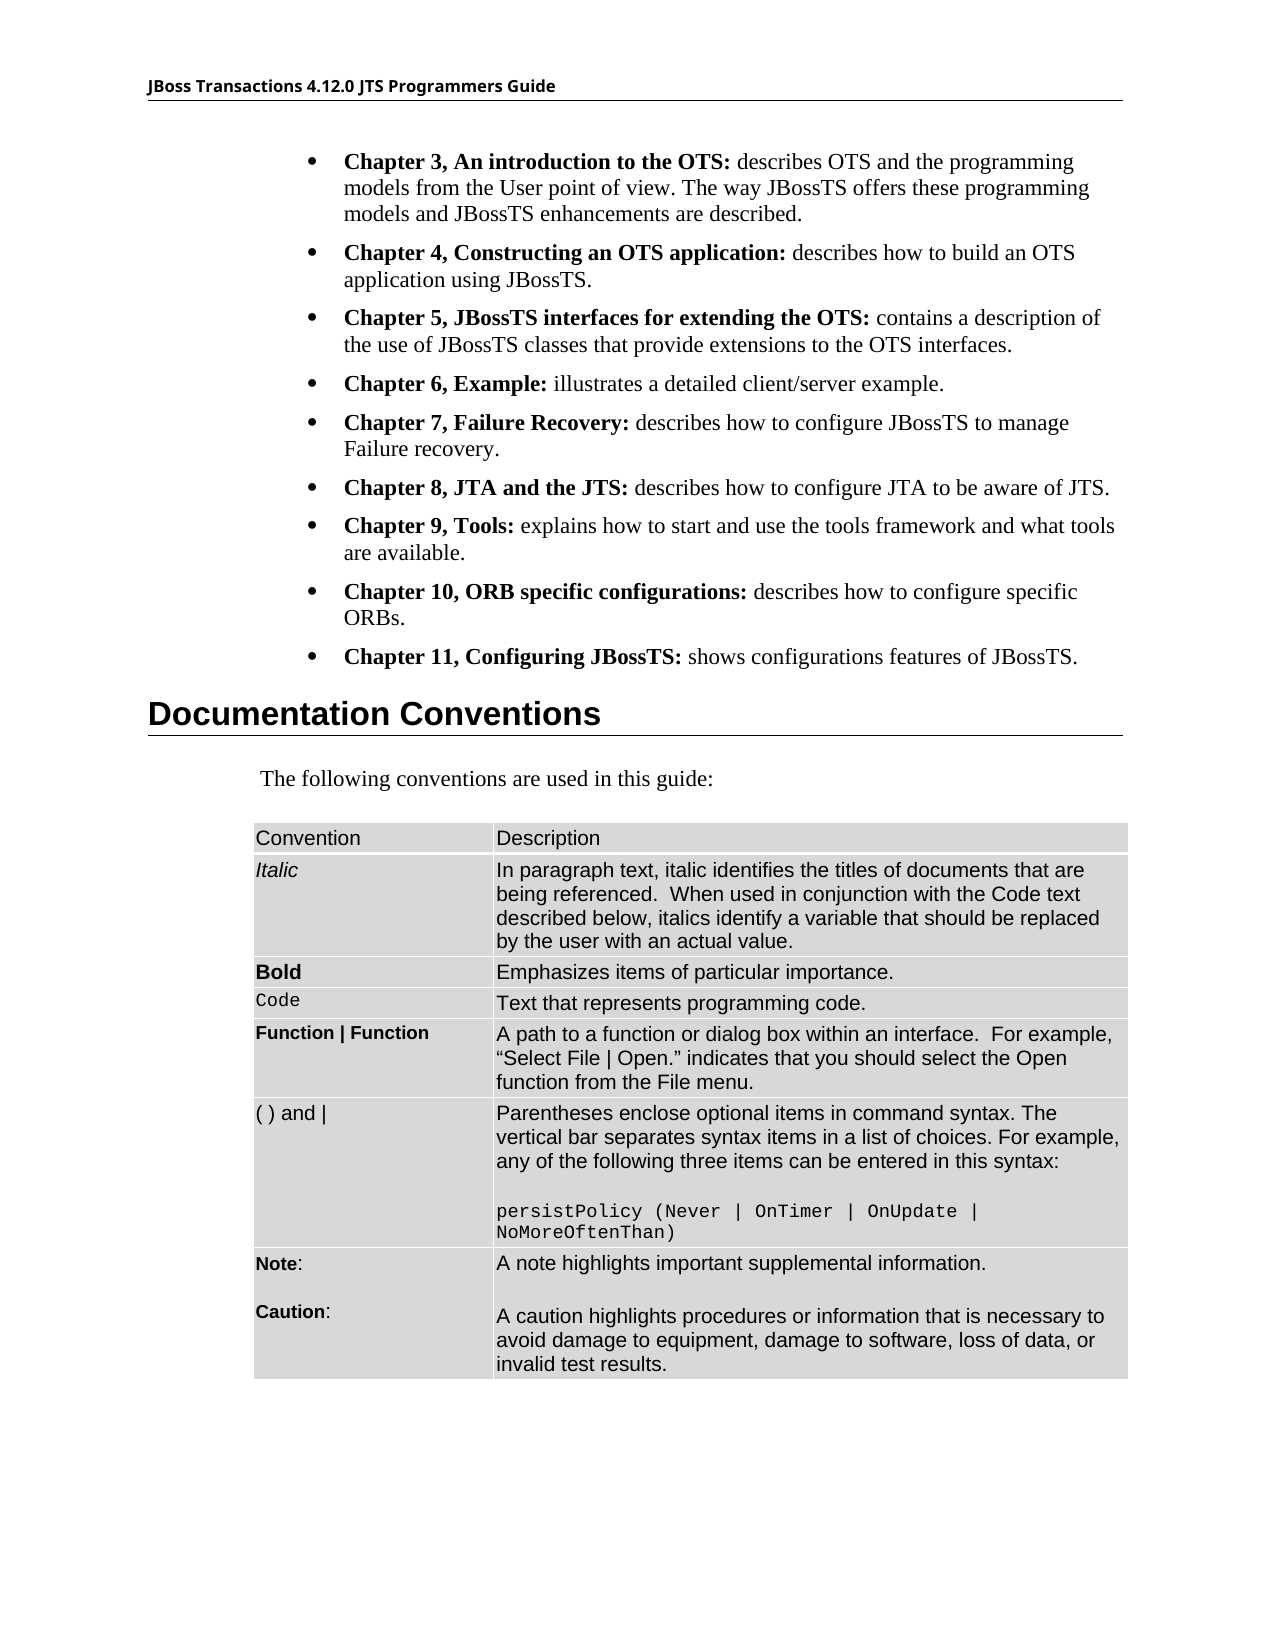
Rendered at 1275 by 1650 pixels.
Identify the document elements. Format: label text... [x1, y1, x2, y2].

list Chapter 10, ORB specific configurations: describes how to configure specific ORBs. [308, 578, 1123, 631]
list Chapter 9, Tools: explains how to start and use the tools framework and what tools are available. [308, 513, 1123, 565]
list Chapter 11, Configuring JBossTS: shows configurations features of JBossTS. [308, 643, 1123, 669]
table_cell In paragraph text, italic identifies the titles of documents that are being referenced. When used in conjunction with the Code text described below, italics identify a variable that should be replaced by the user with an actual value. [494, 855, 1128, 956]
table_cell Parentheses enclose optional items in command syntax. The vertical bar separates syntax items in a list of choices. For example, any of the following three items can be entered in this syntax: persistPolicy (Never | OnTimer | OnUpdate | NoMoreOftenThan) [494, 1098, 1128, 1247]
table_header Convention [254, 823, 493, 852]
table_header Description [494, 823, 1128, 852]
table_cell Italic [254, 855, 493, 956]
table_cell A path to a function or dialog box within an interface. For example, “Select File | Open.” indicates that you should select the Open function from the File menu. [494, 1019, 1128, 1097]
list Chapter 5, JBossTS interfaces for extending the OTS: contains a description of the use of JBossTS classes that provide extensions to the OTS interfaces. [308, 304, 1123, 357]
list Chapter 4, Constructing an OTS application: describes how to build an OTS application using JBossTS. [308, 239, 1123, 292]
table_cell Note: Caution: [254, 1248, 493, 1379]
table_cell Bold [254, 957, 493, 987]
text The following conventions are used in this guide: [260, 765, 1123, 791]
table_cell Function | Function [254, 1019, 493, 1097]
table_cell Text that represents programming code. [494, 988, 1128, 1018]
subtitle Documentation Conventions [148, 694, 1123, 735]
table_cell ( ) and | [254, 1098, 493, 1247]
list Chapter 8, JTA and the JTS: describes how to configure JTA to be aware of JTS. [308, 474, 1123, 500]
table_cell A note highlights important supplemental information. A caution highlights procedures or information that is necessary to avoid damage to equipment, damage to software, loss of data, or invalid test results. [494, 1248, 1128, 1379]
list Chapter 3, An introduction to the OTS: describes OTS and the programming models from the User point of view. The way JBossTS offers these programming models and JBossTS enhancements are described. [308, 148, 1123, 227]
list Chapter 6, Example: illustrates a detailed client/server example. [308, 370, 1123, 396]
list Chapter 7, Failure Recovery: describes how to configure JBossTS to manage Failure recovery. [308, 408, 1123, 461]
table_cell Code [254, 988, 493, 1018]
table_cell Emphasizes items of particular importance. [494, 957, 1128, 987]
